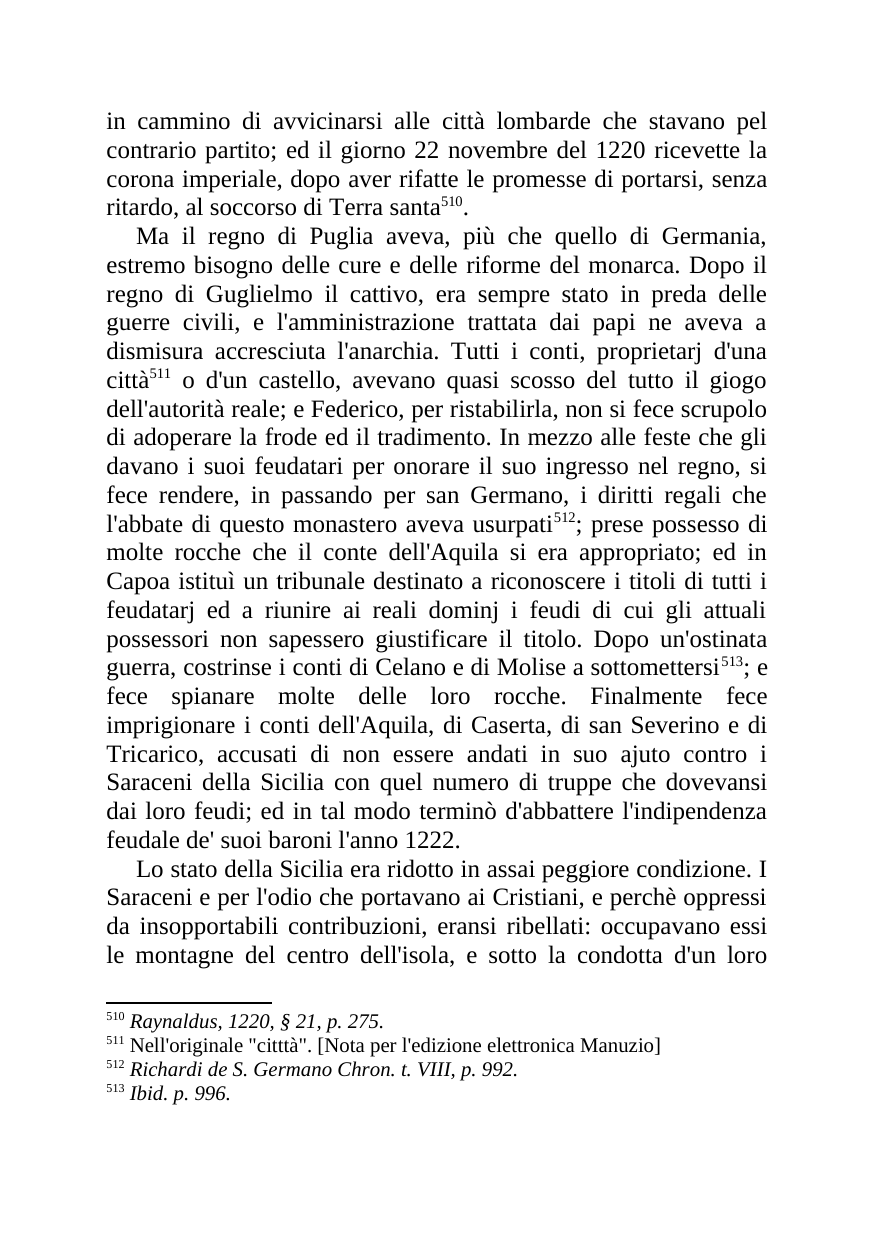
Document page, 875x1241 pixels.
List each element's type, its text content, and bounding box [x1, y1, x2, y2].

text Raynaldus, 1220, § 21, p. 275. [106, 1009, 768, 1033]
text Richardi de S. Germano Chron. t. VIII, p. 992. [106, 1057, 768, 1081]
text Nell'originale "citttà". [Nota per l'edizione elettronica Manuzio] [106, 1033, 768, 1057]
text Ma il regno di Puglia aveva, più che quello di Germania, estremo bisogno delle cure e delle riforme del monarca. Dopo il regno di Guglielmo il cattivo, era sempre stato in preda delle guerre civili, e l'amministrazione trattata dai papi ne aveva a dismisura accresciuta l'anarchia. Tutti i conti, proprietarj d'una città o d'un castello, avevano quasi scosso del tutto il giogo dell'autorità reale; e Federico, per ristabilirla, non si fece scrupolo di adoperare la frode ed il tradimento. In mezzo alle feste che gli davano i suoi feudatari per onorare il suo ingresso nel regno, si fece rendere, in passando per san Germano, i diritti regali che l'abbate di questo monastero aveva usurpati; prese possesso di molte rocche che il conte dell'Aquila si era appropriato; ed in Capoa istituì un tribunale destinato a riconoscere i titoli di tutti i feudatarj ed a riunire ai reali dominj i feudi di cui gli attuali possessori non sapessero giustificare il titolo. Dopo un'ostinata guerra, costrinse i conti di Celano e di Molise a sottomettersi; e fece spianare molte delle loro rocche. Finalmente fece imprigionare i conti dell'Aquila, di Caserta, di san Severino e di Tricarico, accusati di non essere andati in suo ajuto contro i Saraceni della Sicilia con quel numero di truppe che dovevansi dai loro feudi; ed in tal modo terminò d'abbattere l'indipendenza feudale de' suoi baroni l'anno 1222. [106, 221, 768, 854]
text Lo stato della Sicilia era ridotto in assai peggiore condizione. I Saraceni e per l'odio che portavano ai Cristiani, e perchè oppressi da insopportabili contribuzioni, eransi ribellati: occupavano essi le montagne del centro dell'isola, e sotto la condotta d'un loro [106, 854, 768, 969]
text Ibid. p. 996. [106, 1081, 768, 1105]
text in cammino di avvicinarsi alle città lombarde che stavano pel contrario partito; ed il giorno 22 novembre del 1220 ricevette la corona imperiale, dopo aver rifatte le promesse di portarsi, senza ritardo, al soccorso di Terra santa. [106, 106, 768, 221]
